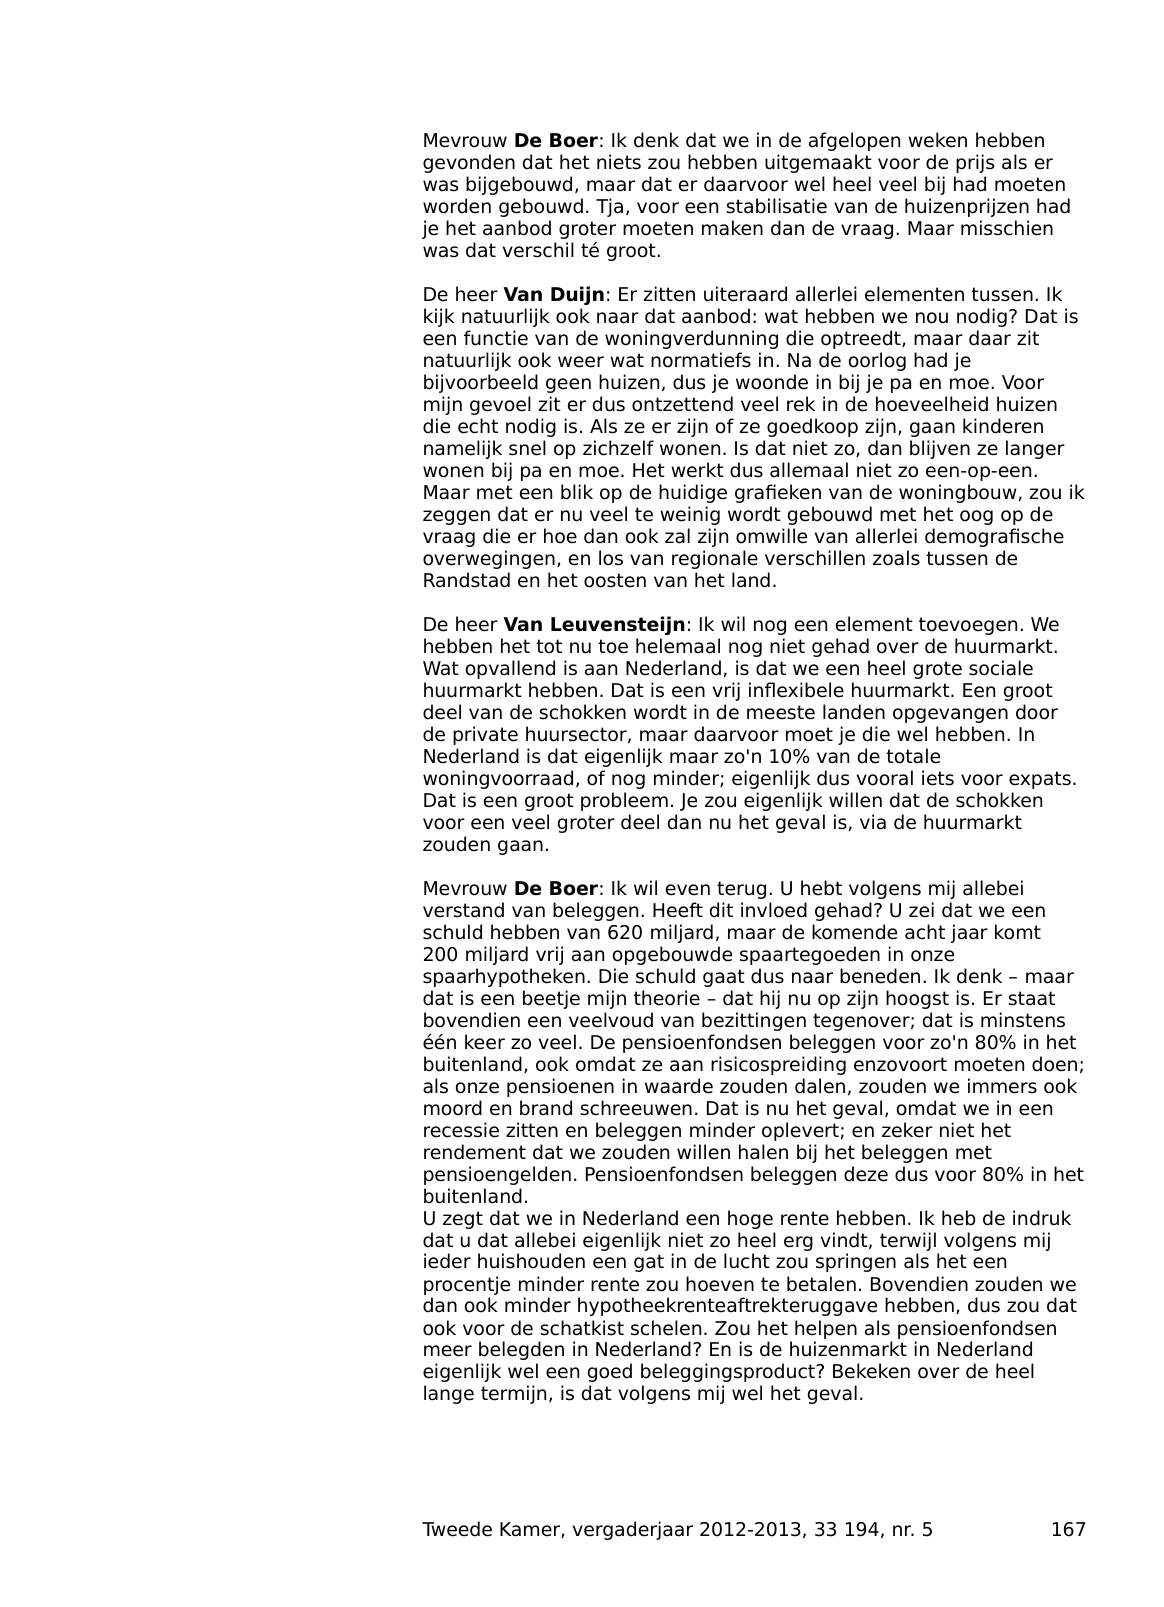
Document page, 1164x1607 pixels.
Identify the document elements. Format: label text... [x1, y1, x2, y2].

text De heer Van Leuvensteijn: Ik wil nog een element toevoegen. We hebben het tot nu toe helemaal nog niet gehad over de huurmarkt. Wat opvallend is aan Nederland, is dat we een heel grote sociale huurmarkt hebben. Dat is een vrij inflexibele huurmarkt. Een groot deel van de schokken wordt in de meeste landen opgevangen door de private huursector, maar daarvoor moet je die wel hebben. In Nederland is dat eigenlijk maar zo'n 10% van de totale woningvoorraad, of nog minder; eigenlijk dus vooral iets voor expats. Dat is een groot probleem. Je zou eigenlijk willen dat de schokken voor een veel groter deel dan nu het geval is, via de huurmarkt zouden gaan. [422, 614, 1087, 856]
text De heer Van Duijn: Er zitten uiteraard allerlei elementen tussen. Ik kijk natuurlijk ook naar dat aanbod: wat hebben we nou nodig? Dat is een functie van de woningverdunning die optreedt, maar daar zit natuurlijk ook weer wat normatiefs in. Na de oorlog had je bijvoorbeeld geen huizen, dus je woonde in bij je pa en moe. Voor mijn gevoel zit er dus ontzettend veel rek in de hoeveelheid huizen die echt nodig is. Als ze er zijn of ze goedkoop zijn, gaan kinderen namelijk snel op zichzelf wonen. Is dat niet zo, dan blijven ze langer wonen bij pa en moe. Het werkt dus allemaal niet zo een-op-een. Maar met een blik op de huidige grafieken van de woningbouw, zou ik zeggen dat er nu veel te weinig wordt gebouwd met het oog op de vraag die er hoe dan ook zal zijn omwille van allerlei demografische overwegingen, en los van regionale verschillen zoals tussen de Randstad en het oosten van het land. [422, 284, 1087, 592]
text U zegt dat we in Nederland een hoge rente hebben. Ik heb de indruk dat u dat allebei eigenlijk niet zo heel erg vindt, terwijl volgens mij ieder huishouden een gat in de lucht zou springen als het een procentje minder rente zou hoeven te betalen. Bovendien zouden we dan ook minder hypotheekrenteaftrekteruggave hebben, dus zou dat ook voor de schatkist schelen. Zou het helpen als pensioenfondsen meer belegden in Nederland? En is de huizenmarkt in Nederland eigenlijk wel een goed beleggingsproduct? Bekeken over de heel lange termijn, is dat volgens mij wel het geval. [422, 1207, 1087, 1405]
text Mevrouw De Boer: Ik wil even terug. U hebt volgens mij allebei verstand van beleggen. Heeft dit invloed gehad? U zei dat we een schuld hebben van 620 miljard, maar de komende acht jaar komt 200 miljard vrij aan opgebouwde spaartegoeden in onze spaarhypotheken. Die schuld gaat dus naar beneden. Ik denk – maar dat is een beetje mijn theorie – dat hij nu op zijn hoogst is. Er staat bovendien een veelvoud van bezittingen tegenover; dat is minstens één keer zo veel. De pensioenfondsen beleggen voor zo'n 80% in het buitenland, ook omdat ze aan risicospreiding enzovoort moeten doen; als onze pensioenen in waarde zouden dalen, zouden we immers ook moord en brand schreeuwen. Dat is nu het geval, omdat we in een recessie zitten en beleggen minder oplevert; en zeker niet het rendement dat we zouden willen halen bij het beleggen met pensioengelden. Pensioenfondsen beleggen deze dus voor 80% in het buitenland. [422, 878, 1087, 1207]
text Mevrouw De Boer: Ik denk dat we in de afgelopen weken hebben gevonden dat het niets zou hebben uitgemaakt voor de prijs als er was bijgebouwd, maar dat er daarvoor wel heel veel bij had moeten worden gebouwd. Tja, voor een stabilisatie van de huizenprijzen had je het aanbod groter moeten maken dan de vraag. Maar misschien was dat verschil té groot. [422, 130, 1087, 262]
